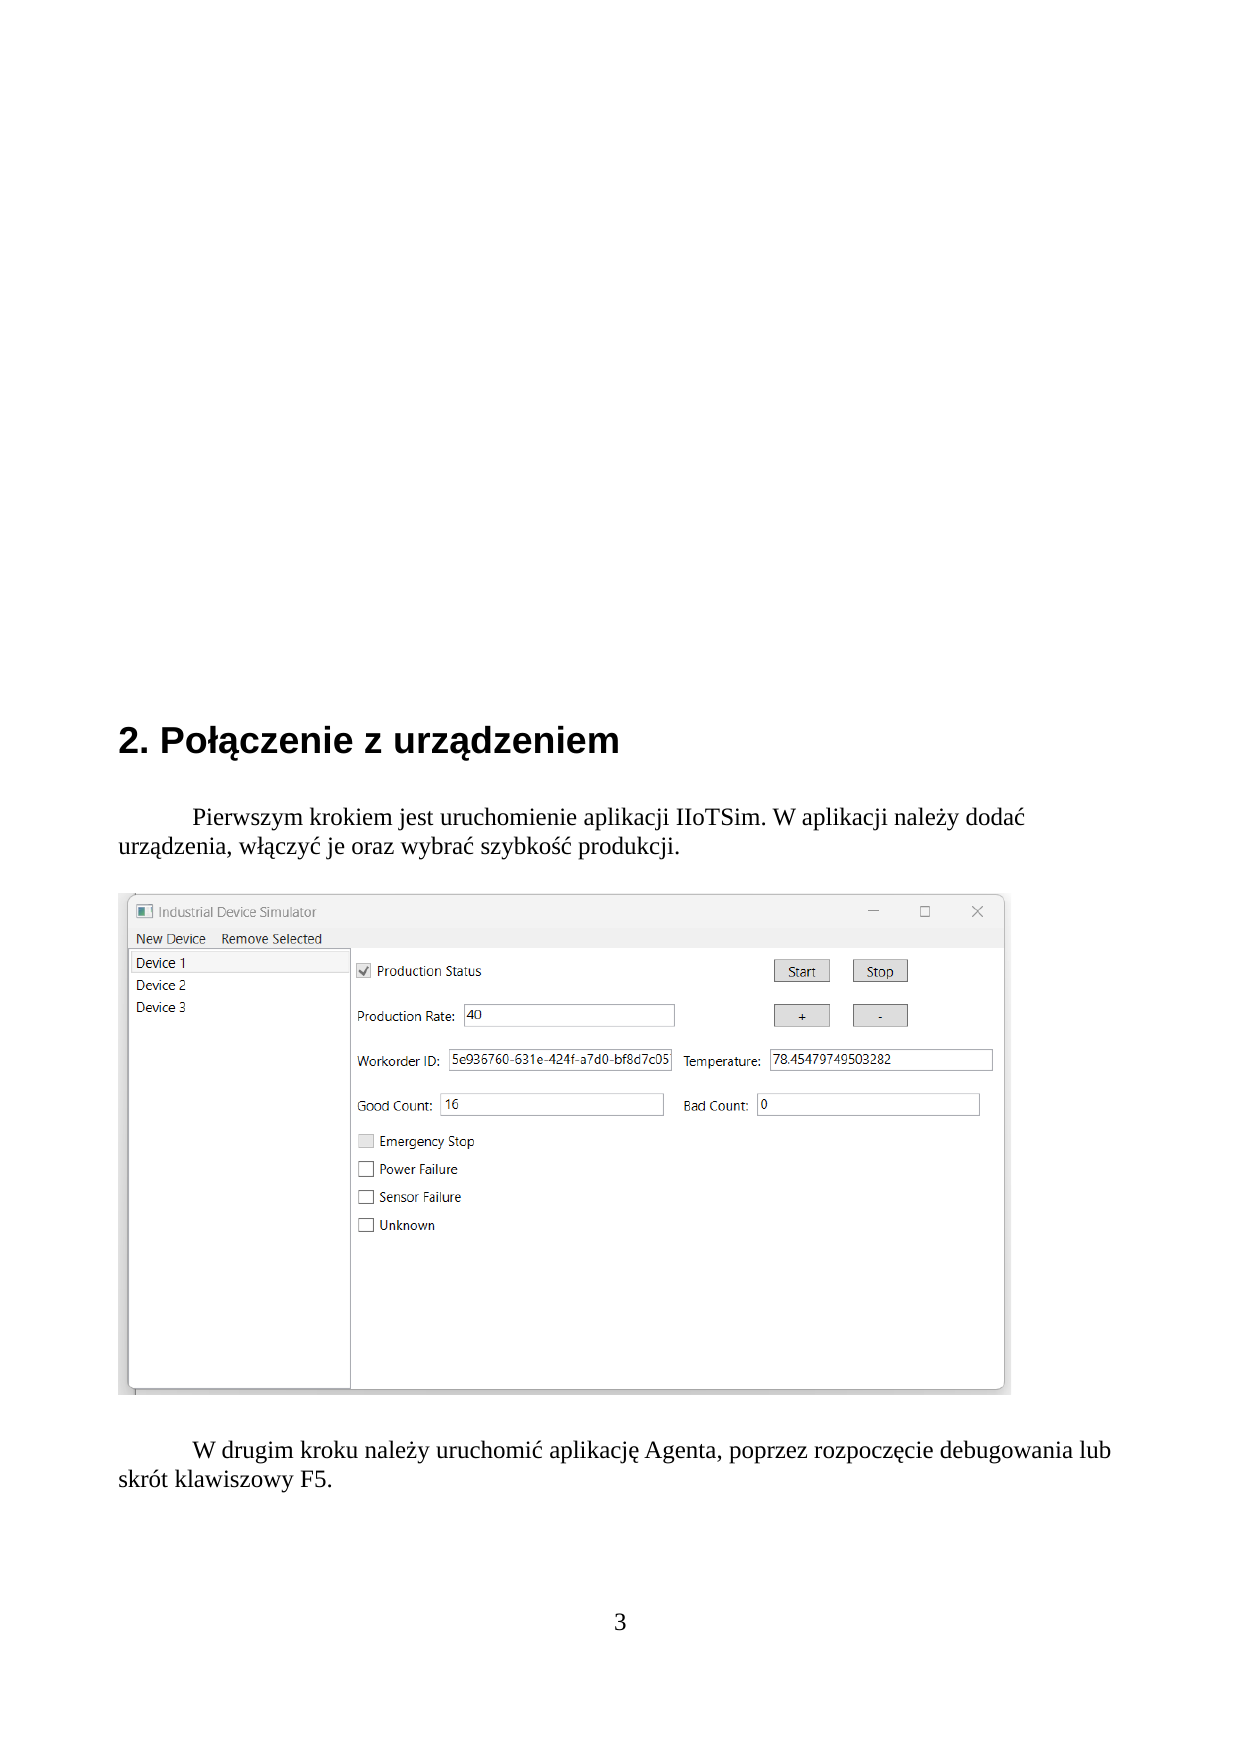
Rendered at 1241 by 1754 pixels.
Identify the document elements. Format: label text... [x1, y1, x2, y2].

picture [118, 893, 1012, 1395]
text Pierwszym krokiem jest uruchomienie aplikacji IIoTSim. W aplikacji należy dodać urządzenia, włączyć je oraz wybrać szybkość produkcji. [118, 802, 1122, 860]
subtitle 2. Połączenie z urządzeniem [118, 718, 1122, 761]
text W drugim kroku należy uruchomić aplikację Agenta, poprzez rozpoczęcie debugowania lub skrót klawiszowy F5. [118, 1435, 1122, 1492]
